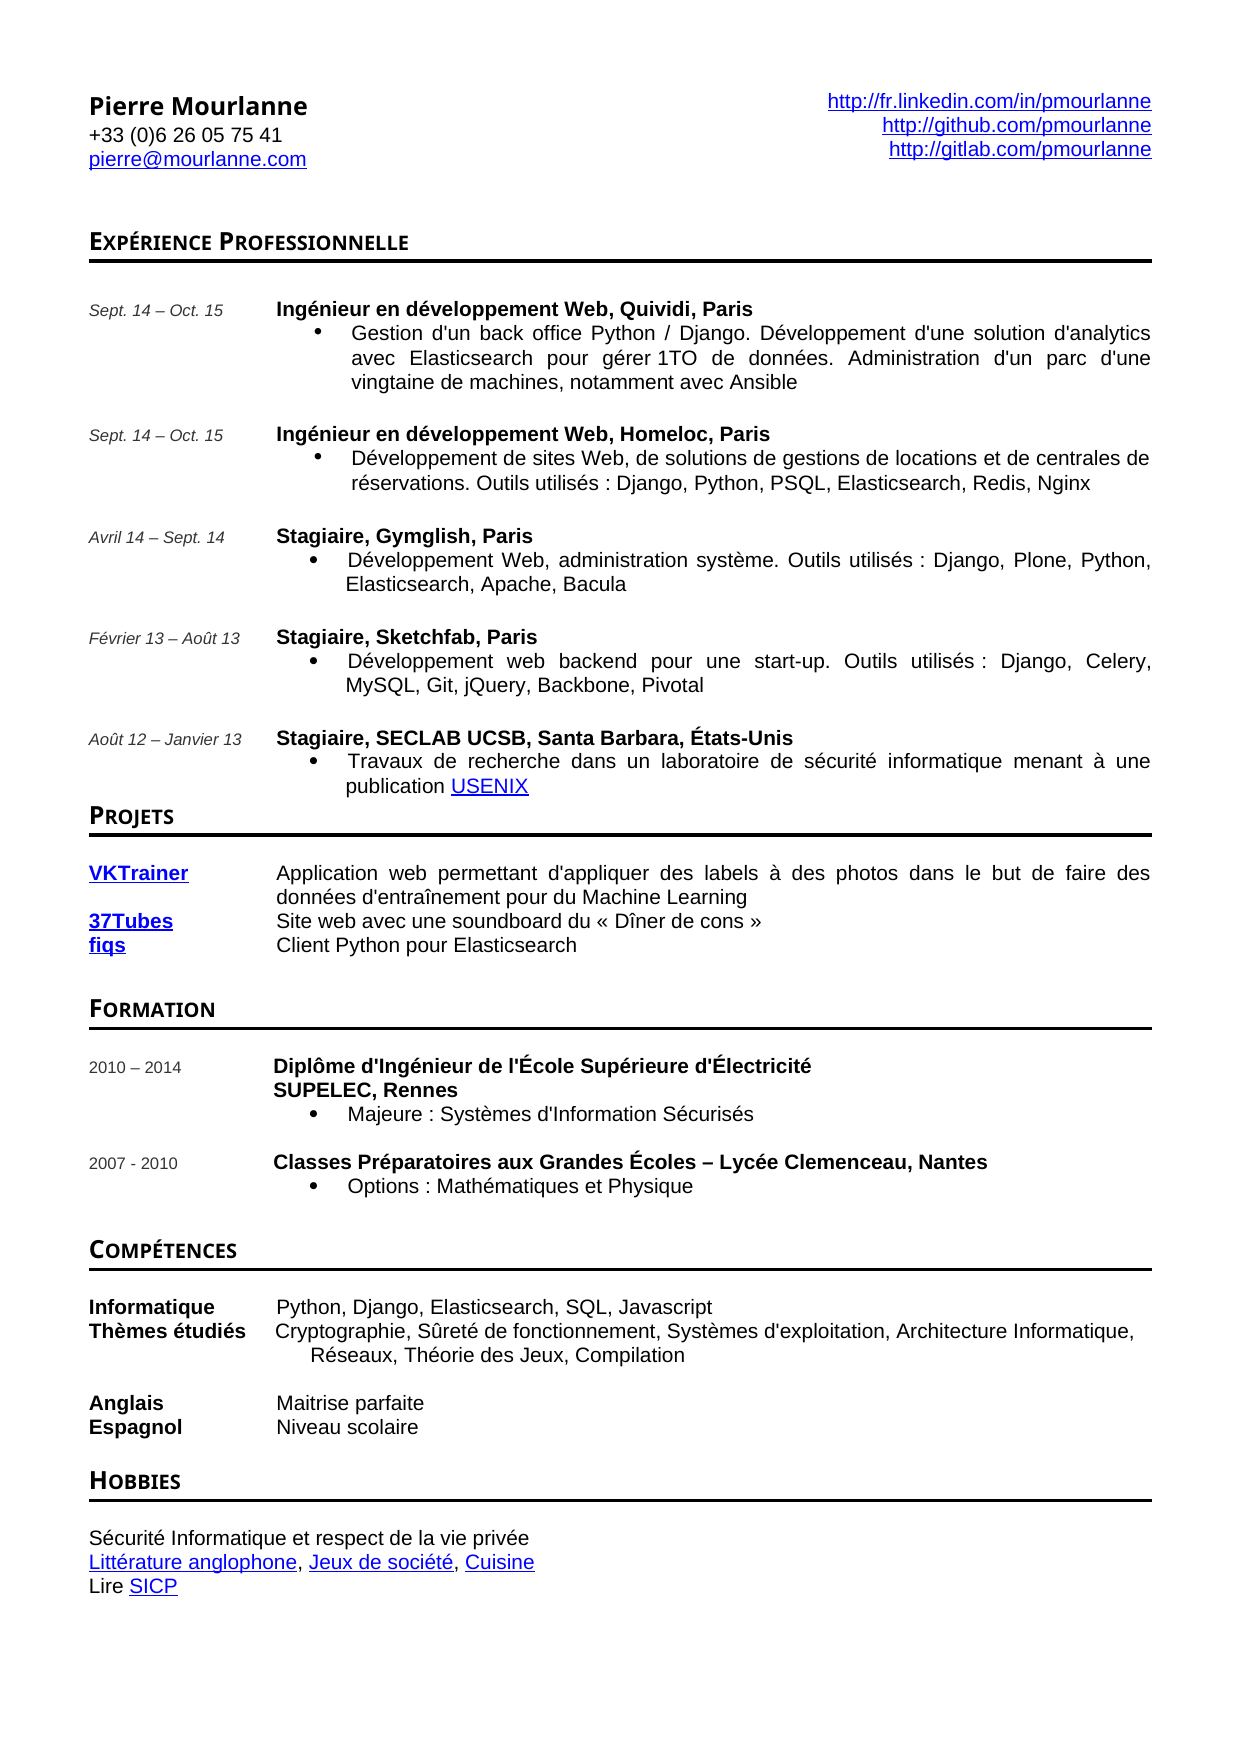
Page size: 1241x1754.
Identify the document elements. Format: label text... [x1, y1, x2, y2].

text VKTrainer Application web permettant d'appliquer des labels à des photos dans le but de faire des données d'entraînement pour du Machine Learning [89, 861, 1152, 908]
text Espagnol Niveau scolaire [89, 1415, 1152, 1439]
text Anglais Maitrise parfaite [89, 1391, 1152, 1415]
text Littérature anglophone, Jeux de société, Cuisine [89, 1550, 1152, 1574]
list Gestion d'un back office Python / Django. Développement d'une solution d'analytics avec Elasticsearch pour gérer 1TO de données. Administration d'un parc d'une vingtaine de machines, notamment avec Ansible [314, 321, 1152, 393]
list Options : Mathématiques et Physique [310, 1174, 1152, 1198]
text Février 13 – Août 13 Stagiaire, Sketchfab, Paris [89, 625, 1152, 649]
text fiqs Client Python pour Elasticsearch [89, 932, 1152, 956]
text Sept. 14 – Oct. 15 Ingénieur en développement Web, Homeloc, Paris [89, 422, 1152, 446]
text Sept. 14 – Oct. 15 Ingénieur en développement Web, Quividi, Paris [89, 297, 1152, 321]
list Travaux de recherche dans un laboratoire de sécurité informatique menant à une publication USENIX [310, 749, 1152, 797]
subtitle Projets [89, 797, 1152, 833]
text 2007 - 2010 Classes Préparatoires aux Grandes Écoles – Lycée Clemenceau, Nantes [89, 1150, 1152, 1174]
subtitle Formation [89, 991, 1152, 1027]
subtitle Compétences [89, 1232, 1152, 1268]
text 37Tubes Site web avec une soundboard du « Dîner de cons » [89, 908, 1152, 932]
text Avril 14 – Sept. 14 Stagiaire, Gymglish, Paris [89, 524, 1152, 548]
text Août 12 – Janvier 13 Stagiaire, SECLAB UCSB, Santa Barbara, États-Unis [89, 725, 1152, 749]
text Expérience Professionnelle [89, 223, 1152, 259]
text Thèmes étudiés Cryptographie, Sûreté de fonctionnement, Systèmes d'exploitation, Architecture Informatique, Réseaux, Théorie des Jeux, Compilation [89, 1319, 1152, 1367]
table_header http://fr.linkedin.com/in/pmourlanne http://github.com/pmourlanne http://gitlab.com/pmourlanne [620, 89, 1163, 171]
subtitle Hobbies [89, 1463, 1152, 1499]
list Développement Web, administration système. Outils utilisés : Django, Plone, Python, Elasticsearch, Apache, Bacula [310, 548, 1152, 596]
list Majeure : Systèmes d'Information Sécurisés [310, 1102, 1152, 1126]
table_header Pierre Mourlanne +33 (0)6 26 05 75 41 pierre@mourlanne.com [78, 89, 620, 171]
text SUPELEC, Rennes [89, 1078, 1152, 1102]
text Lire SICP [89, 1574, 1152, 1598]
text Informatique Python, Django, Elasticsearch, SQL, Javascript [89, 1295, 1152, 1319]
text 2010 – 2014 Diplôme d'Ingénieur de l'École Supérieure d'Électricité [89, 1054, 1152, 1078]
list Développement de sites Web, de solutions de gestions de locations et de centrales de réservations. Outils utilisés : Django, Python, PSQL, Elasticsearch, Redis, Nginx [314, 446, 1152, 495]
text Sécurité Informatique et respect de la vie privée [89, 1526, 1152, 1550]
list Développement web backend pour une start-up. Outils utilisés : Django, Celery, MySQL, Git, jQuery, Backbone, Pivotal [310, 649, 1152, 697]
